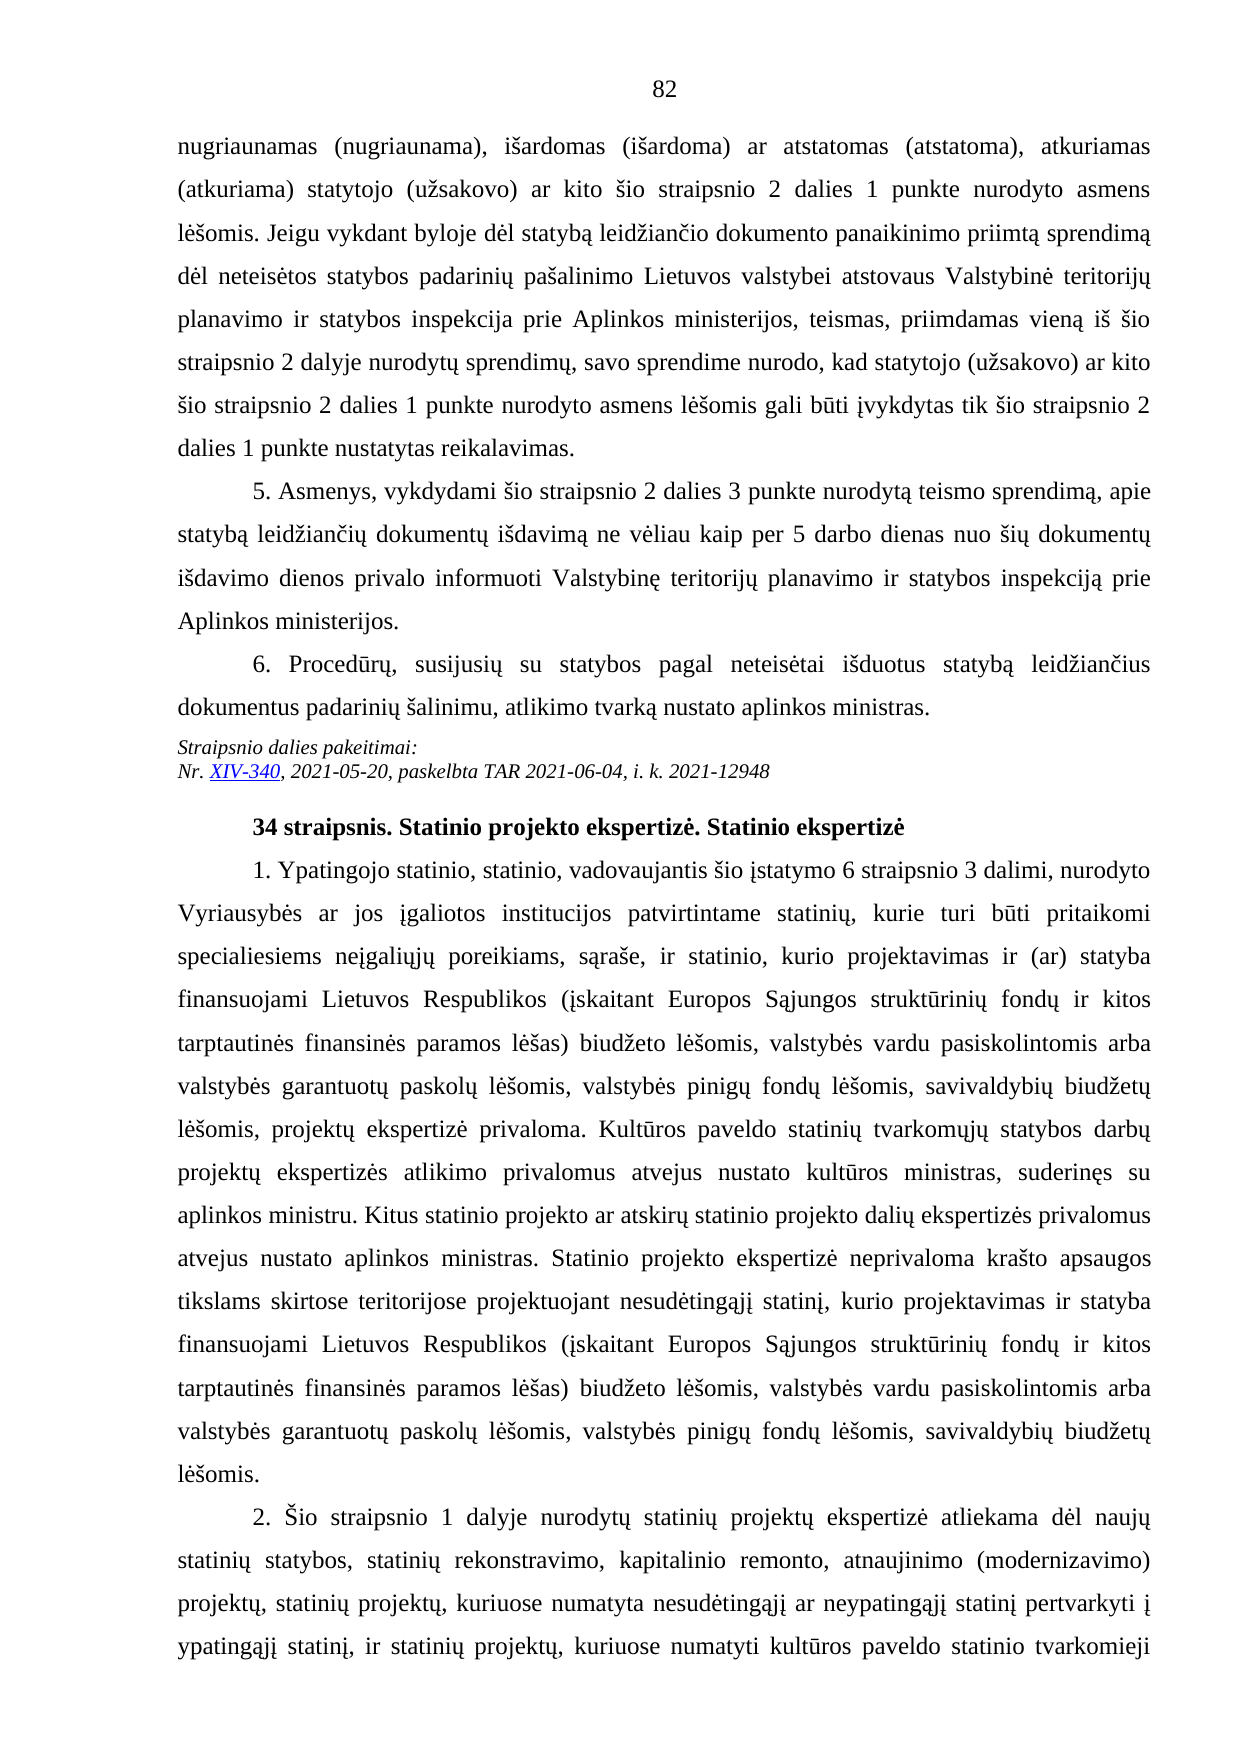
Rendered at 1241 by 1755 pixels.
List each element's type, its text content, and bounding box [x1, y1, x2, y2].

text Straipsnio dalies pakeitimai: [177, 735, 1152, 759]
text 34 straipsnis. Statinio projekto ekspertizė. Statinio ekspertizė [177, 812, 1152, 841]
text 1. Ypatingojo statinio, statinio, vadovaujantis šio įstatymo 6 straipsnio 3 dalimi, nurodyto Vyriausybės ar jos įgaliotos institucijos patvirtintame statinių, kurie turi būti pritaikomi specialiesiems neįgaliųjų poreikiams, sąraše, ir statinio, kurio projektavimas ir (ar) statyba finansuojami Lietuvos Respublikos (įskaitant Europos Sąjungos struktūrinių fondų ir kitos tarptautinės finansinės paramos lėšas) biudžeto lėšomis, valstybės vardu pasiskolintomis arba valstybės garantuotų paskolų lėšomis, valstybės pinigų fondų lėšomis, savivaldybių biudžetų lėšomis, projektų ekspertizė privaloma. Kultūros paveldo statinių tvarkomųjų statybos darbų projektų ekspertizės atlikimo privalomus atvejus nustato kultūros ministras, suderinęs su aplinkos ministru. Kitus statinio projekto ar atskirų statinio projekto dalių ekspertizės privalomus atvejus nustato aplinkos ministras. Statinio projekto ekspertizė neprivaloma krašto apsaugos tikslams skirtose teritorijose projektuojant nesudėtingąjį statinį, kurio projektavimas ir statyba finansuojami Lietuvos Respublikos (įskaitant Europos Sąjungos struktūrinių fondų ir kitos tarptautinės finansinės paramos lėšas) biudžeto lėšomis, valstybės vardu pasiskolintomis arba valstybės garantuotų paskolų lėšomis, valstybės pinigų fondų lėšomis, savivaldybių biudžetų lėšomis. [177, 855, 1152, 1488]
text 6. Procedūrų, susijusių su statybos pagal neteisėtai išduotus statybą leidžiančius dokumentus padarinių šalinimu, atlikimo tvarką nustato aplinkos ministras. [177, 649, 1152, 721]
text 2. Šio straipsnio 1 dalyje nurodytų statinių projektų ekspertizė atliekama dėl naujų statinių statybos, statinių rekonstravimo, kapitalinio remonto, atnaujinimo (modernizavimo) projektų, statinių projektų, kuriuose numatyta nesudėtingąjį ar neypatingąjį statinį pertvarkyti į ypatingąjį statinį, ir statinių projektų, kuriuose numatyti kultūros paveldo statinio tvarkomieji [177, 1502, 1152, 1660]
text nugriaunamas (nugriaunama), išardomas (išardoma) ar atstatomas (atstatoma), atkuriamas (atkuriama) statytojo (užsakovo) ar kito šio straipsnio 2 dalies 1 punkte nurodyto asmens lėšomis. Jeigu vykdant byloje dėl statybą leidžiančio dokumento panaikinimo priimtą sprendimą dėl neteisėtos statybos padarinių pašalinimo Lietuvos valstybei atstovaus Valstybinė teritorijų planavimo ir statybos inspekcija prie Aplinkos ministerijos, teismas, priimdamas vieną iš šio straipsnio 2 dalyje nurodytų sprendimų, savo sprendime nurodo, kad statytojo (užsakovo) ar kito šio straipsnio 2 dalies 1 punkte nurodyto asmens lėšomis gali būti įvykdytas tik šio straipsnio 2 dalies 1 punkte nustatytas reikalavimas. [177, 131, 1152, 462]
text 5. Asmenys, vykdydami šio straipsnio 2 dalies 3 punkte nurodytą teismo sprendimą, apie statybą leidžiančių dokumentų išdavimą ne vėliau kaip per 5 darbo dienas nuo šių dokumentų išdavimo dienos privalo informuoti Valstybinę teritorijų planavimo ir statybos inspekciją prie Aplinkos ministerijos. [177, 476, 1152, 634]
text Nr. XIV-340, 2021-05-20, paskelbta TAR 2021-06-04, i. k. 2021-12948 [177, 759, 1152, 783]
